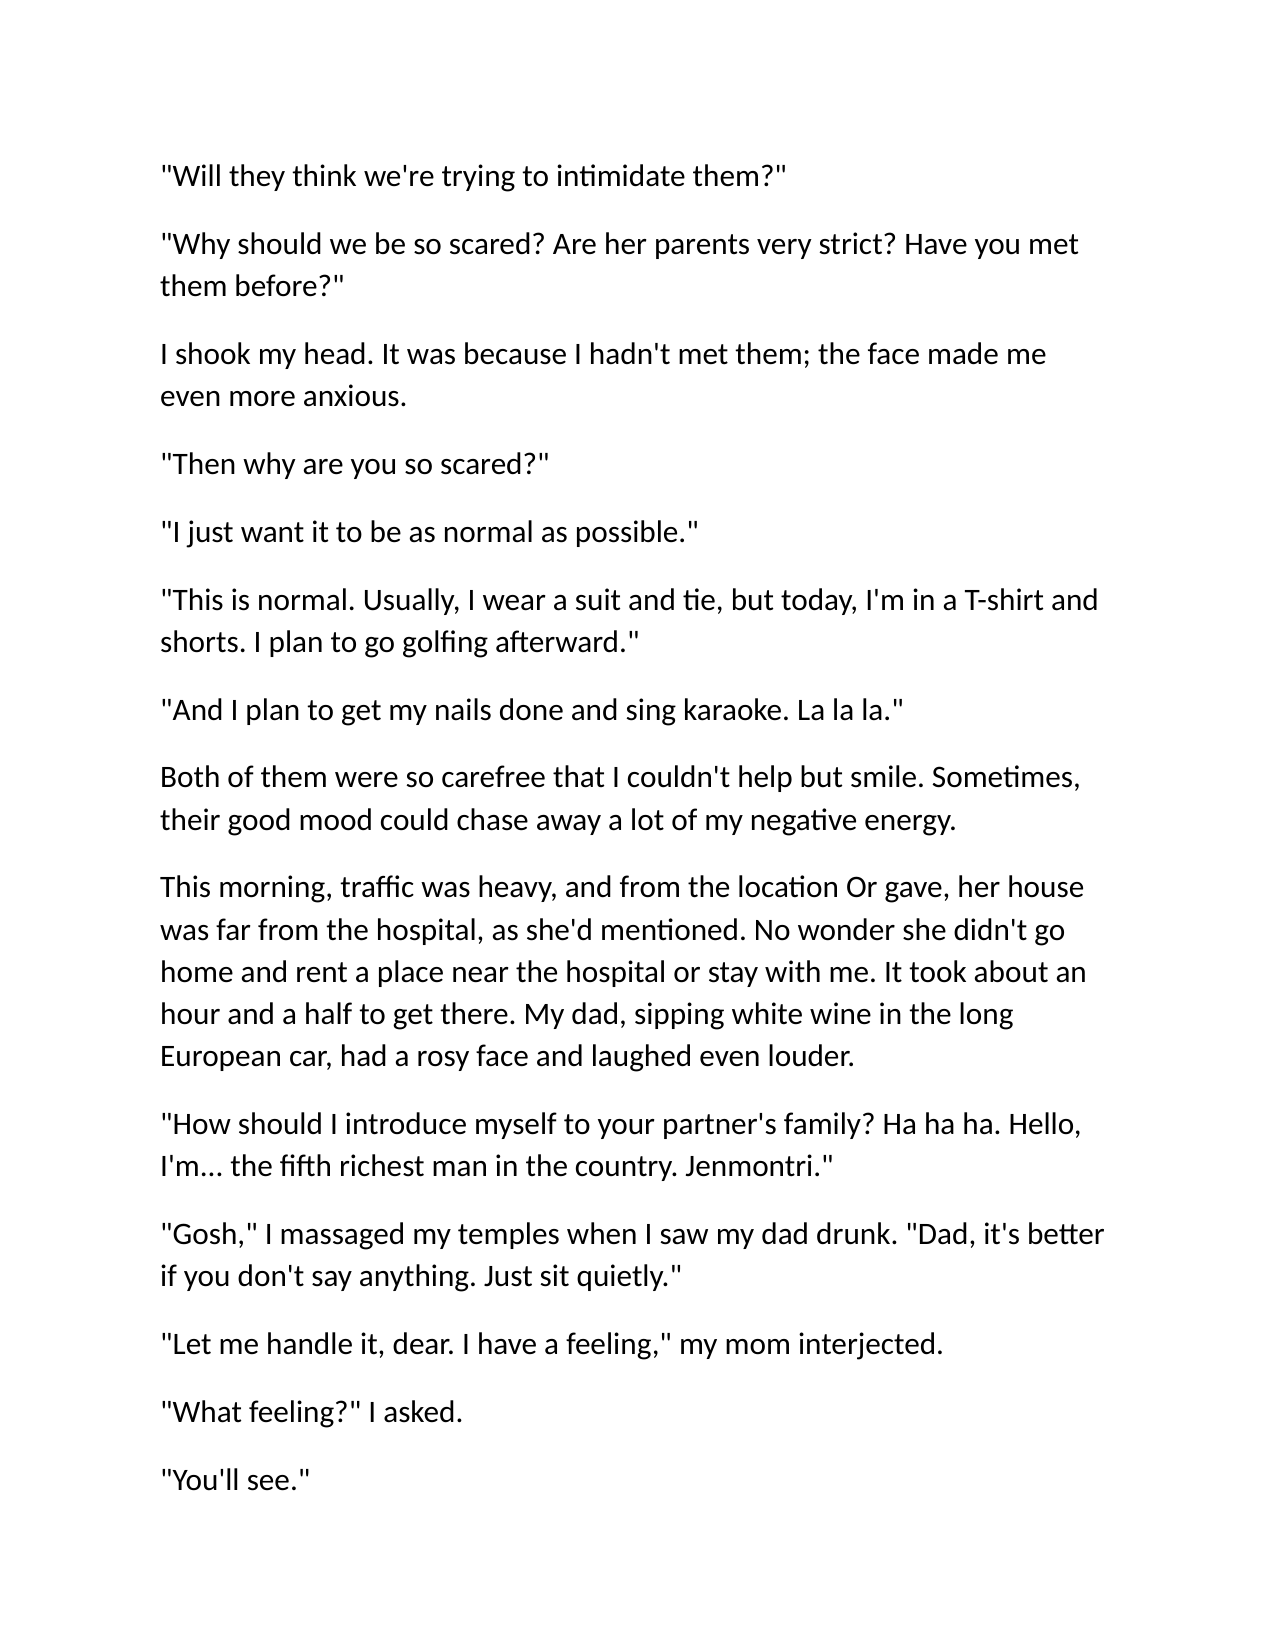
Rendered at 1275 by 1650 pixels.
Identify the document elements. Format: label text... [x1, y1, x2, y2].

text "Gosh," I massaged my temples when I saw my dad drunk. "Dad, it's better if you don't say anything. Just sit quietly." [160, 1214, 1113, 1294]
text "This is normal. Usually, I wear a suit and tie, but today, I'm in a T-shirt and shorts. I plan to go golfing afterward." [160, 579, 1113, 660]
text "Let me handle it, dear. I have a feeling," my mom interjected. [160, 1324, 1113, 1362]
text Both of them were so carefree that I couldn't help but smile. Sometimes, their good mood could chase away a lot of my negative energy. [160, 757, 1113, 838]
text "You'll see." [160, 1459, 1113, 1498]
text "Then why are you so scared?" [160, 444, 1113, 482]
text "Will they think we're trying to intimidate them?" [160, 156, 1113, 194]
text I shook my head. It was because I hadn't met them; the face made me even more anxious. [160, 334, 1113, 414]
text "And I plan to get my nails done and sing karaoke. La la la." [160, 689, 1113, 728]
text "How should I introduce myself to your partner's family? Ha ha ha. Hello, I'm... the fifth richest man in the country. Jenmontri." [160, 1104, 1113, 1184]
text This morning, traffic was heavy, and from the location Or gave, her house was far from the hospital, as she'd mentioned. No wonder she didn't go home and rent a place near the hospital or stay with me. It took about an hour and a half to get there. My dad, sipping white wine in the long European car, had a rosy face and laughed even louder. [160, 867, 1113, 1074]
text "What feeling?" I asked. [160, 1392, 1113, 1430]
text "I just want it to be as normal as possible." [160, 512, 1113, 550]
text "Why should we be so scared? Are her parents very strict? Have you met them before?" [160, 224, 1113, 304]
